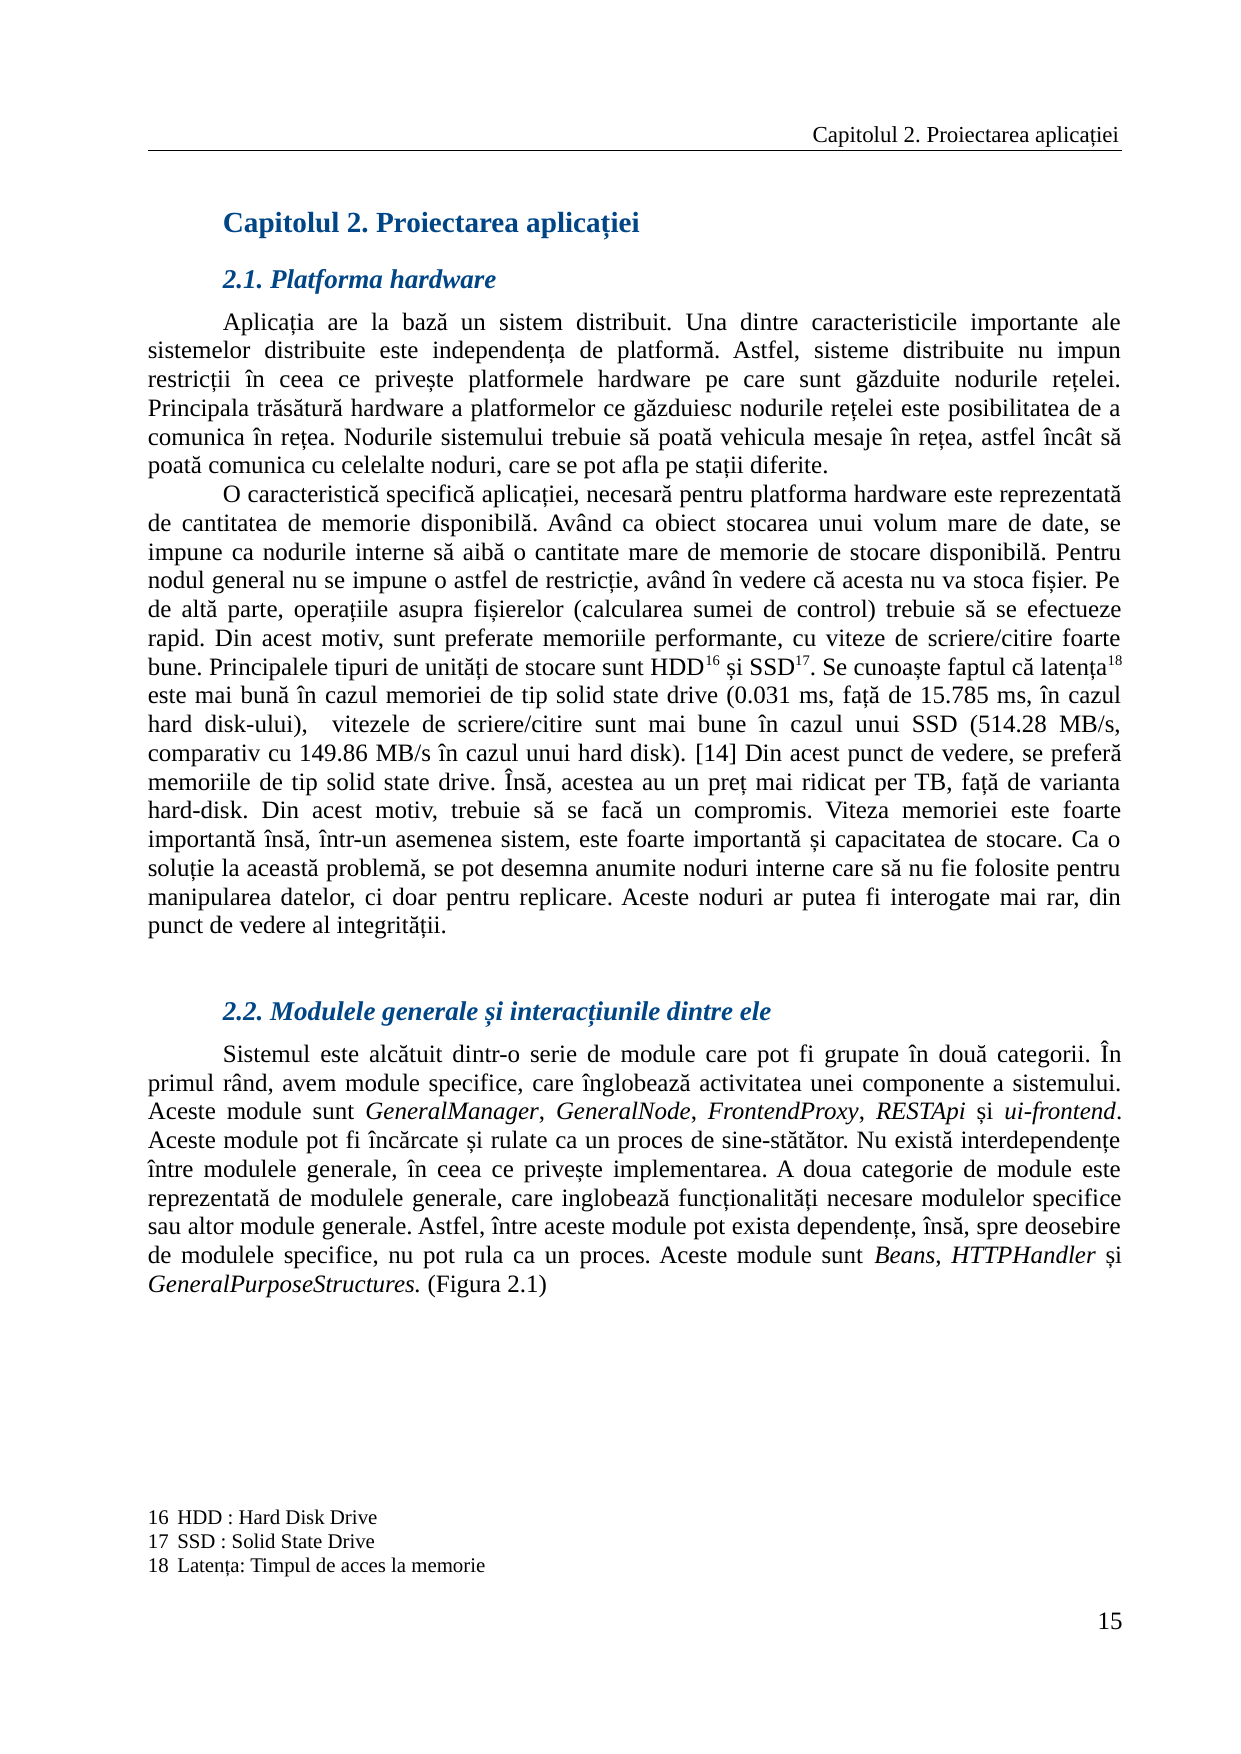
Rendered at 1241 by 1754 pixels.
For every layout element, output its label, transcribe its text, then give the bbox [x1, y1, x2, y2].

text Aplicația are la bază un sistem distribuit. Una dintre caracteristicile importante ale sistemelor distribuite este independența de platformă. Astfel, sisteme distribuite nu impun restricții în ceea ce privește platformele hardware pe care sunt găzduite nodurile rețelei. Principala trăsătură hardware a platformelor ce găzduiesc nodurile rețelei este posibilitatea de a comunica în rețea. Nodurile sistemului trebuie să poată vehicula mesaje în rețea, astfel încât să poată comunica cu celelalte noduri, care se pot afla pe stații diferite. [148, 307, 1122, 479]
text O caracteristică specifică aplicației, necesară pentru platforma hardware este reprezentată de cantitatea de memorie disponibilă. Având ca obiect stocarea unui volum mare de date, se impune ca nodurile interne să aibă o cantitate mare de memorie de stocare disponibilă. Pentru nodul general nu se impune o astfel de restricție, având în vedere că acesta nu va stoca fișier. Pe de altă parte, operațiile asupra fișierelor (calcularea sumei de control) trebuie să se efectueze rapid. Din acest motiv, sunt preferate memoriile performante, cu viteze de scriere/citire foarte bune. Principalele tipuri de unități de stocare sunt HDD și SSD. Se cunoaște faptul că latența este mai bună în cazul memoriei de tip solid state drive (0.031 ms, față de 15.785 ms, în cazul hard disk-ului), vitezele de scriere/citire sunt mai bune în cazul unui SSD (514.28 MB/s, comparativ cu 149.86 MB/s în cazul unui hard disk). [14] Din acest punct de vedere, se preferă memoriile de tip solid state drive. Însă, acestea au un preț mai ridicat per TB, față de varianta hard-disk. Din acest motiv, trebuie să se facă un compromis. Viteza memoriei este foarte importantă însă, într-un asemenea sistem, este foarte importantă și capacitatea de stocare. Ca o soluție la această problemă, se pot desemna anumite noduri interne care să nu fie folosite pentru manipularea datelor, ci doar pentru replicare. Aceste noduri ar putea fi interogate mai rar, din punct de vedere al integrității. [148, 479, 1122, 939]
text SSD : Solid State Drive [148, 1529, 1122, 1553]
text Latența: Timpul de acces la memorie [148, 1553, 1122, 1577]
text HDD : Hard Disk Drive [148, 1505, 1122, 1529]
subtitle Proiectarea aplicației [148, 205, 1122, 238]
subtitle Modulele generale și interacțiunile dintre ele [223, 995, 1122, 1026]
subtitle Platforma hardware [223, 263, 1122, 294]
text Sistemul este alcătuit dintr-o serie de module care pot fi grupate în două categorii. În primul rând, avem module specifice, care înglobează activitatea unei componente a sistemului. Aceste module sunt GeneralManager, GeneralNode, FrontendProxy, RESTApi și ui-frontend. Aceste module pot fi încărcate și rulate ca un proces de sine-stătător. Nu există interdependențe între modulele generale, în ceea ce privește implementarea. A doua categorie de module este reprezentată de modulele generale, care inglobează funcționalități necesare modulelor specifice sau altor module generale. Astfel, între aceste module pot exista dependențe, însă, spre deosebire de modulele specifice, nu pot rula ca un proces. Aceste module sunt Beans, HTTPHandler și GeneralPurposeStructures. (Figura 2.1) [148, 1039, 1122, 1298]
